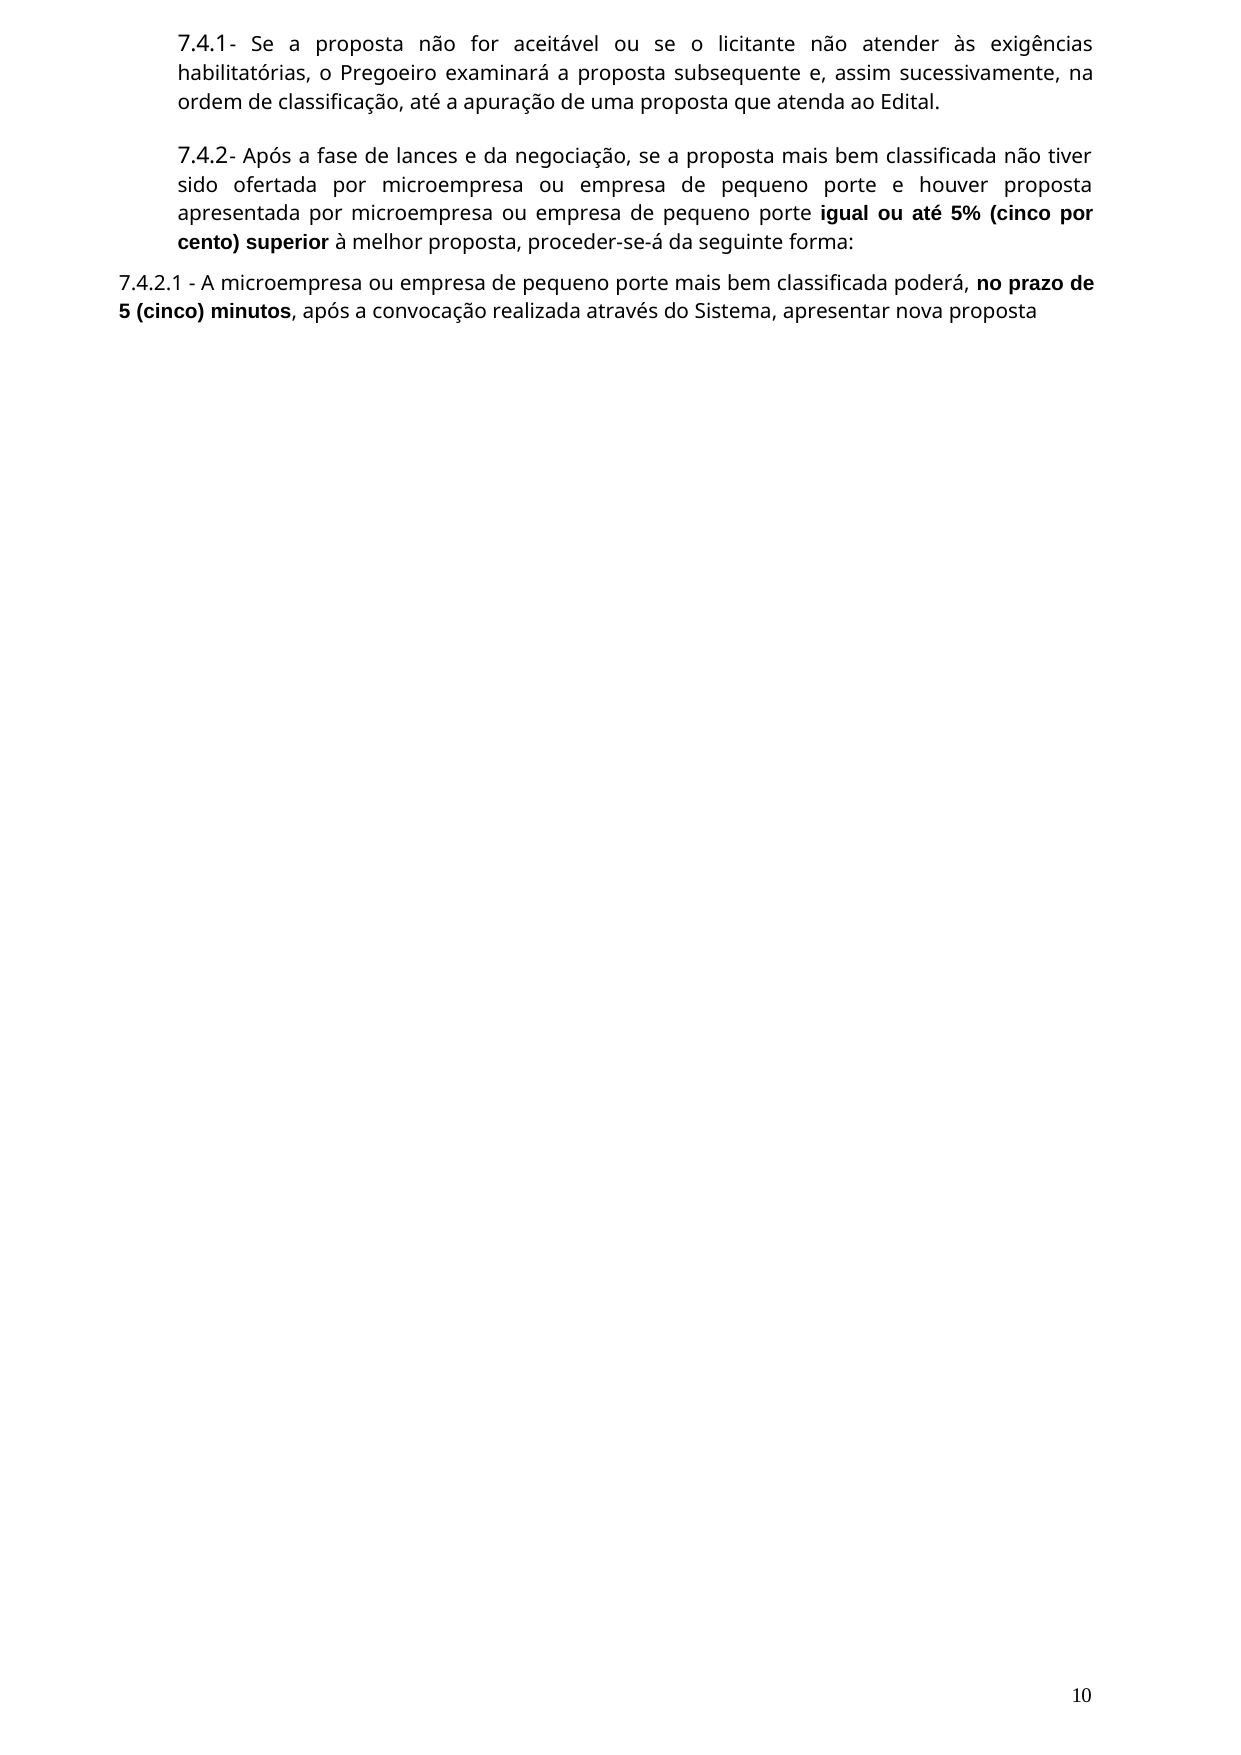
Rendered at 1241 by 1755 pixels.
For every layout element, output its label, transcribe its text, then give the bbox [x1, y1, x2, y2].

list - A microempresa ou empresa de pequeno porte mais bem classificada poderá, no prazo de 5 (cinco) minutos, após a convocação realizada através do Sistema, apresentar nova proposta [119, 268, 1094, 325]
list - Se a proposta não for aceitável ou se o licitante não atender às exigências habilitatórias, o Pregoeiro examinará a proposta subsequente e, assim sucessivamente, na ordem de classificação, até a apuração de uma proposta que atenda ao Edital. [177, 27, 1094, 115]
list - Após a fase de lances e da negociação, se a proposta mais bem classificada não tiver sido ofertada por microempresa ou empresa de pequeno porte e houver proposta apresentada por microempresa ou empresa de pequeno porte igual ou até 5% (cinco por cento) superior à melhor proposta, proceder-se-á da seguinte forma: [177, 139, 1093, 255]
